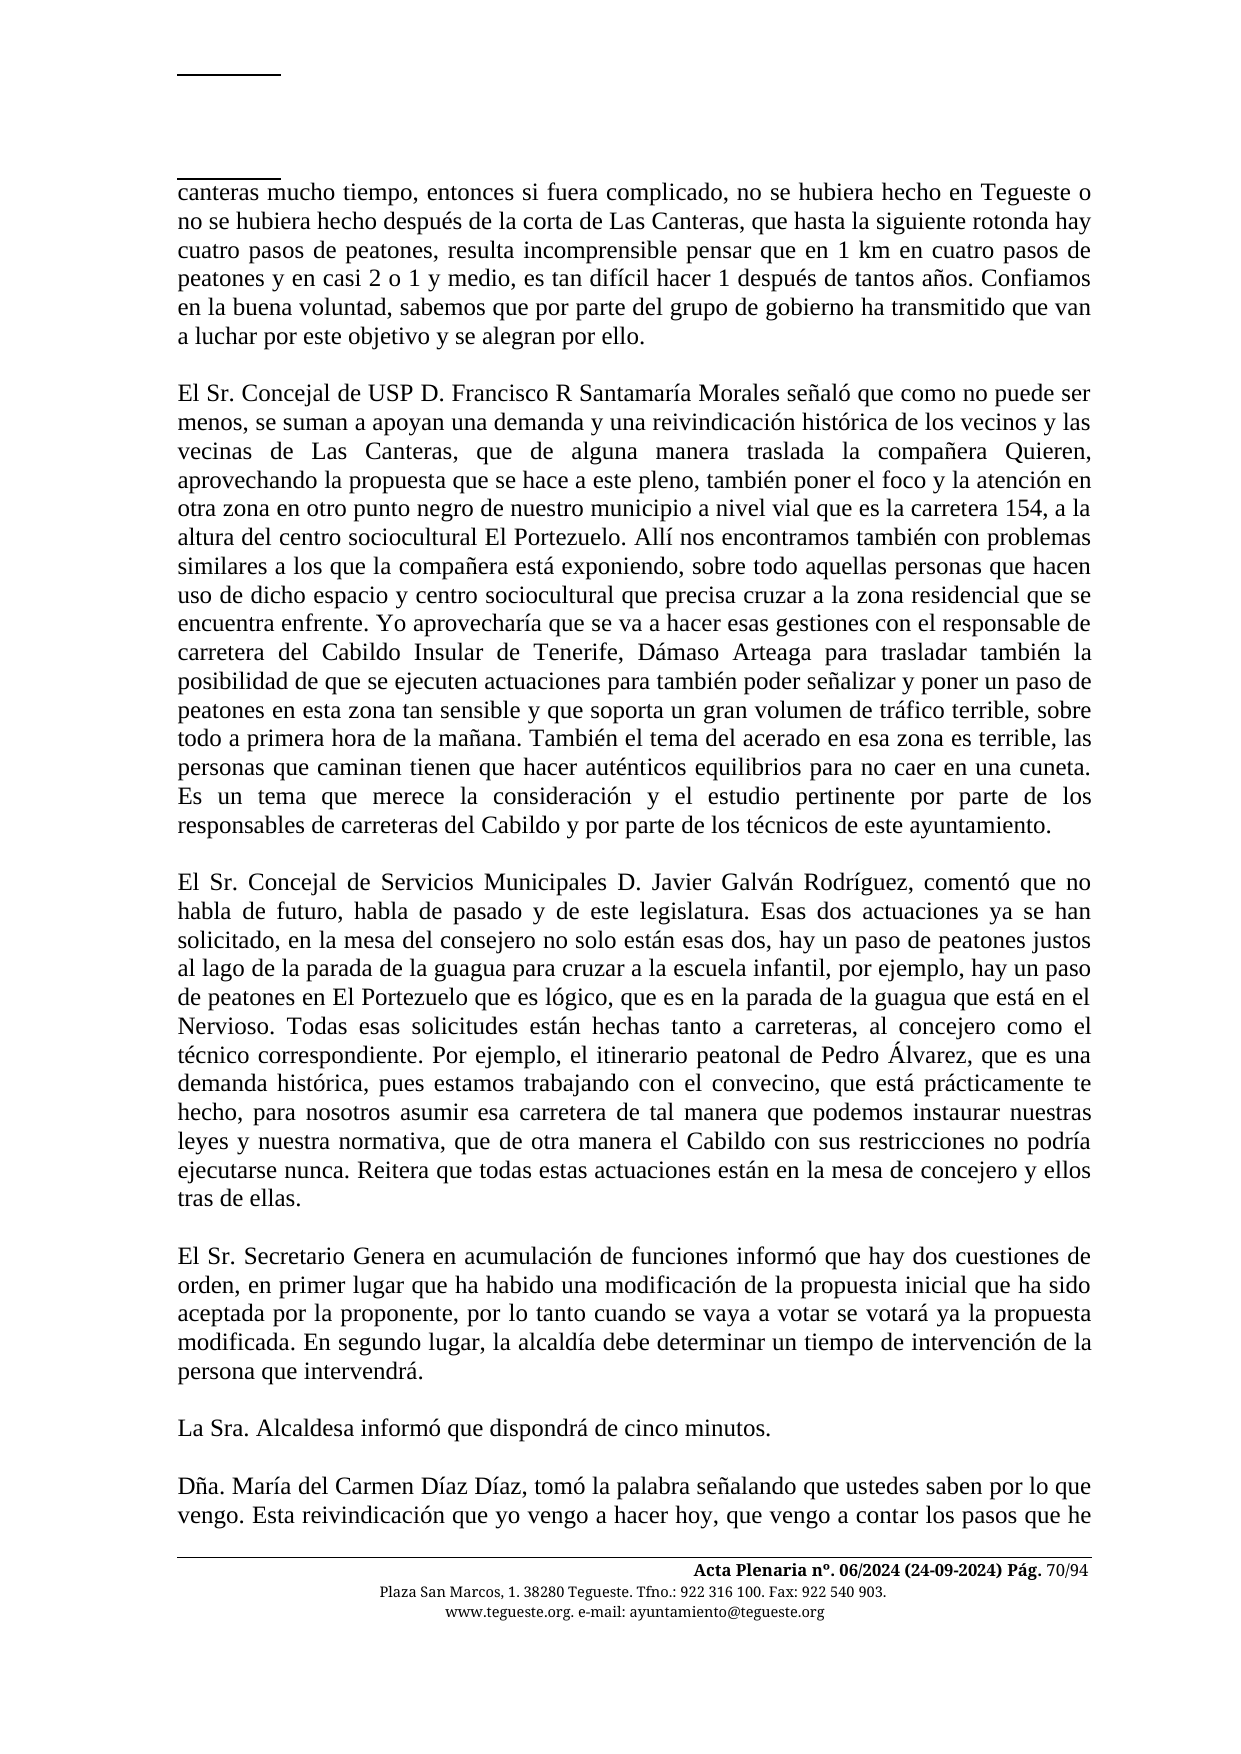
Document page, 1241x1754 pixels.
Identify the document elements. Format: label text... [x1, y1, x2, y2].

text El Sr. Concejal de Servicios Municipales D. Javier Galván Rodríguez, comentó que no habla de futuro, habla de pasado y de este legislatura. Esas dos actuaciones ya se han solicitado, en la mesa del consejero no solo están esas dos, hay un paso de peatones justos al lago de la parada de la guagua para cruzar a la escuela infantil, por ejemplo, hay un paso de peatones en El Portezuelo que es lógico, que es en la parada de la guagua que está en el Nervioso. Todas esas solicitudes están hechas tanto a carreteras, al concejero como el técnico correspondiente. Por ejemplo, el itinerario peatonal de Pedro Álvarez, que es una demanda histórica, pues estamos trabajando con el convecino, que está prácticamente te hecho, para nosotros asumir esa carretera de tal manera que podemos instaurar nuestras leyes y nuestra normativa, que de otra manera el Cabildo con sus restricciones no podría ejecutarse nunca. Reitera que todas estas actuaciones están en la mesa de concejero y ellos tras de ellas. [177, 867, 1092, 1212]
text canteras mucho tiempo, entonces si fuera complicado, no se hubiera hecho en Tegueste o no se hubiera hecho después de la corta de Las Canteras, que hasta la siguiente rotonda hay cuatro pasos de peatones, resulta incomprensible pensar que en 1 km en cuatro pasos de peatones y en casi 2 o 1 y medio, es tan difícil hacer 1 después de tantos años. Confiamos en la buena voluntad, sabemos que por parte del grupo de gobierno ha transmitido que van a luchar por este objetivo y se alegran por ello. [177, 177, 1092, 350]
text El Sr. Secretario Genera en acumulación de funciones informó que hay dos cuestiones de orden, en primer lugar que ha habido una modificación de la propuesta inicial que ha sido aceptada por la proponente, por lo tanto cuando se vaya a votar se votará ya la propuesta modificada. En segundo lugar, la alcaldía debe determinar un tiempo de intervención de la persona que intervendrá. [177, 1241, 1092, 1385]
text Dña. María del Carmen Díaz Díaz, tomó la palabra señalando que ustedes saben por lo que vengo. Esta reivindicación que yo vengo a hacer hoy, que vengo a contar los pasos que he [177, 1471, 1092, 1528]
text El Sr. Concejal de USP D. Francisco R Santamaría Morales señaló que como no puede ser menos, se suman a apoyan una demanda y una reivindicación histórica de los vecinos y las vecinas de Las Canteras, que de alguna manera traslada la compañera Quieren, aprovechando la propuesta que se hace a este pleno, también poner el foco y la atención en otra zona en otro punto negro de nuestro municipio a nivel vial que es la carretera 154, a la altura del centro sociocultural El Portezuelo. Allí nos encontramos también con problemas similares a los que la compañera está exponiendo, sobre todo aquellas personas que hacen uso de dicho espacio y centro sociocultural que precisa cruzar a la zona residencial que se encuentra enfrente. Yo aprovecharía que se va a hacer esas gestiones con el responsable de carretera del Cabildo Insular de Tenerife, Dámaso Arteaga para trasladar también la posibilidad de que se ejecuten actuaciones para también poder señalizar y poner un paso de peatones en esta zona tan sensible y que soporta un gran volumen de tráfico terrible, sobre todo a primera hora de la mañana. También el tema del acerado en esa zona es terrible, las personas que caminan tienen que hacer auténticos equilibrios para no caer en una cuneta. Es un tema que merece la consideración y el estudio pertinente por parte de los responsables de carreteras del Cabildo y por parte de los técnicos de este ayuntamiento. [177, 378, 1092, 838]
text La Sra. Alcaldesa informó que dispondrá de cinco minutos. [177, 1413, 1092, 1442]
